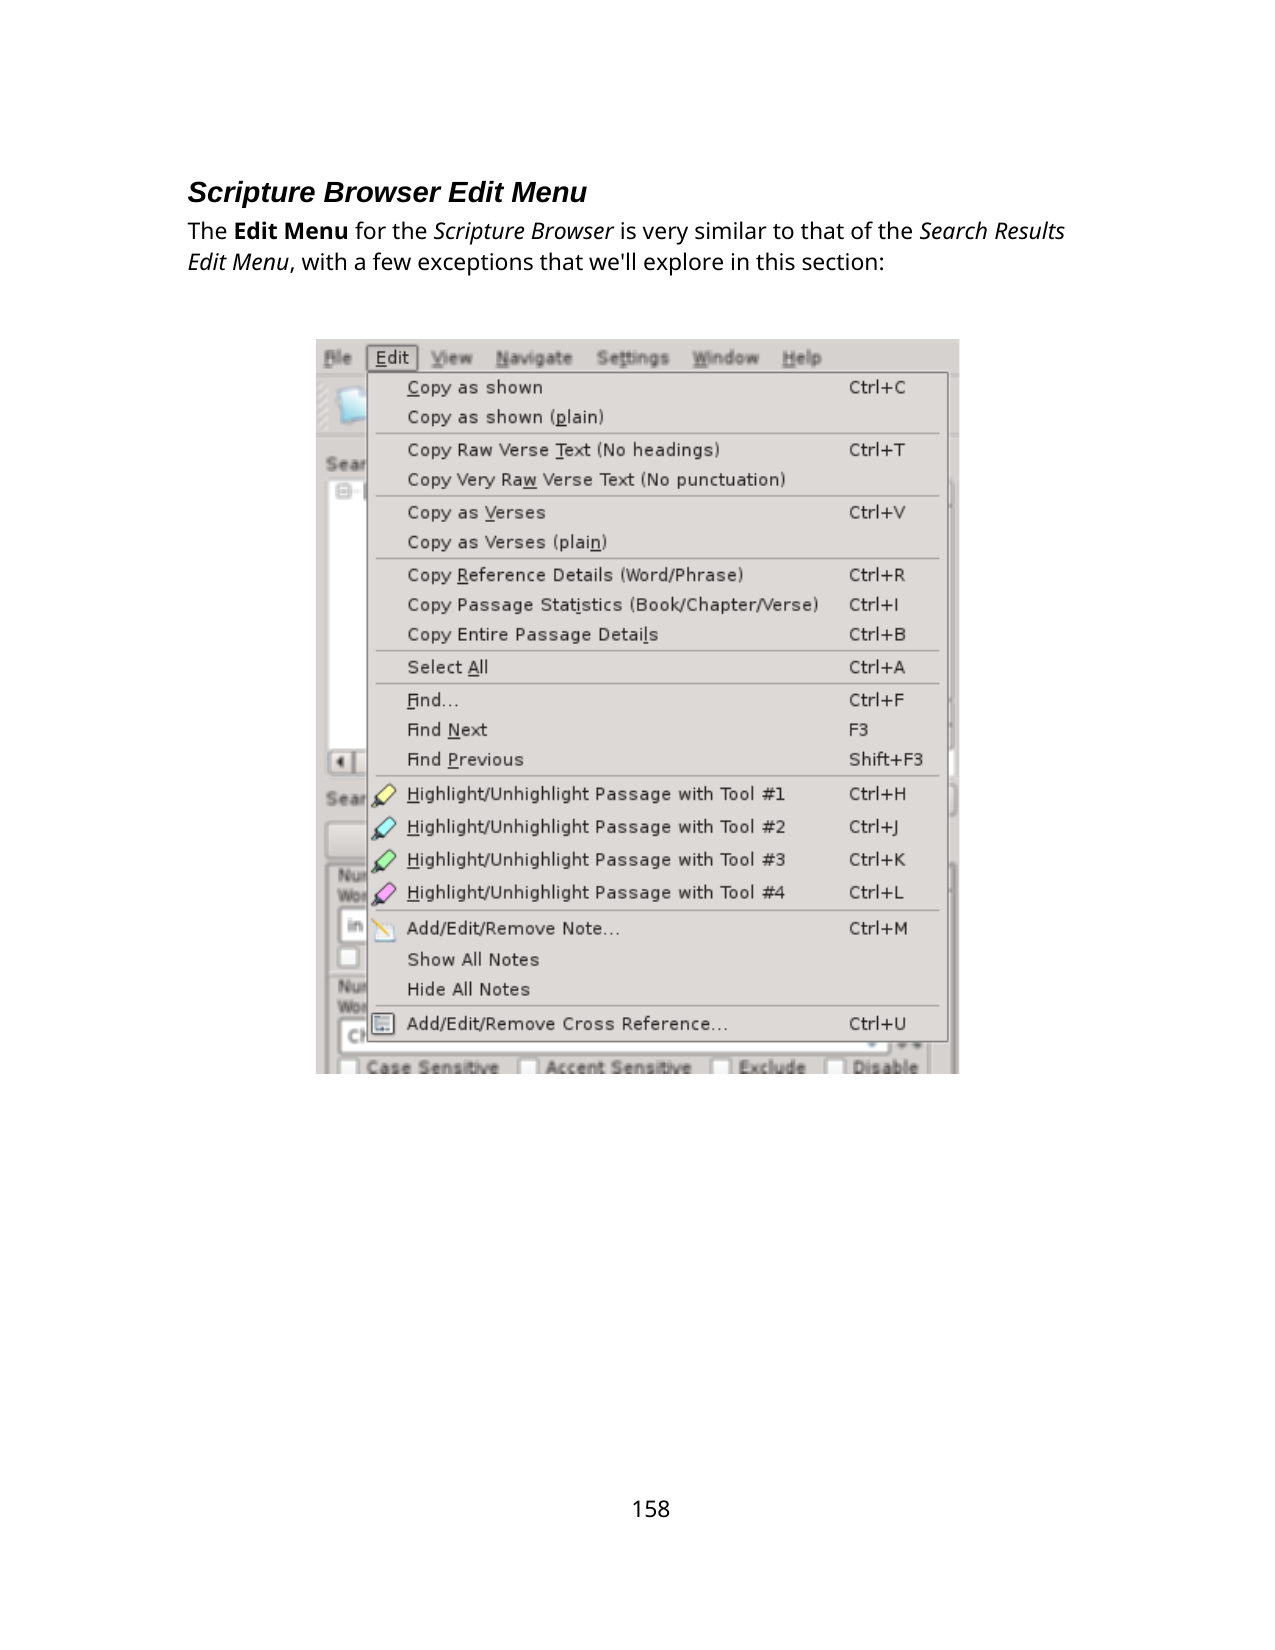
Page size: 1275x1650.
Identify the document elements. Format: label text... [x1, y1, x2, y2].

picture [315, 339, 960, 1074]
subtitle Scripture Browser Edit Menu [187, 175, 1087, 208]
text The Edit Menu for the Scripture Browser is very similar to that of the Search Results Edit Menu, with a few exceptions that we'll explore in this section: [187, 215, 1087, 277]
